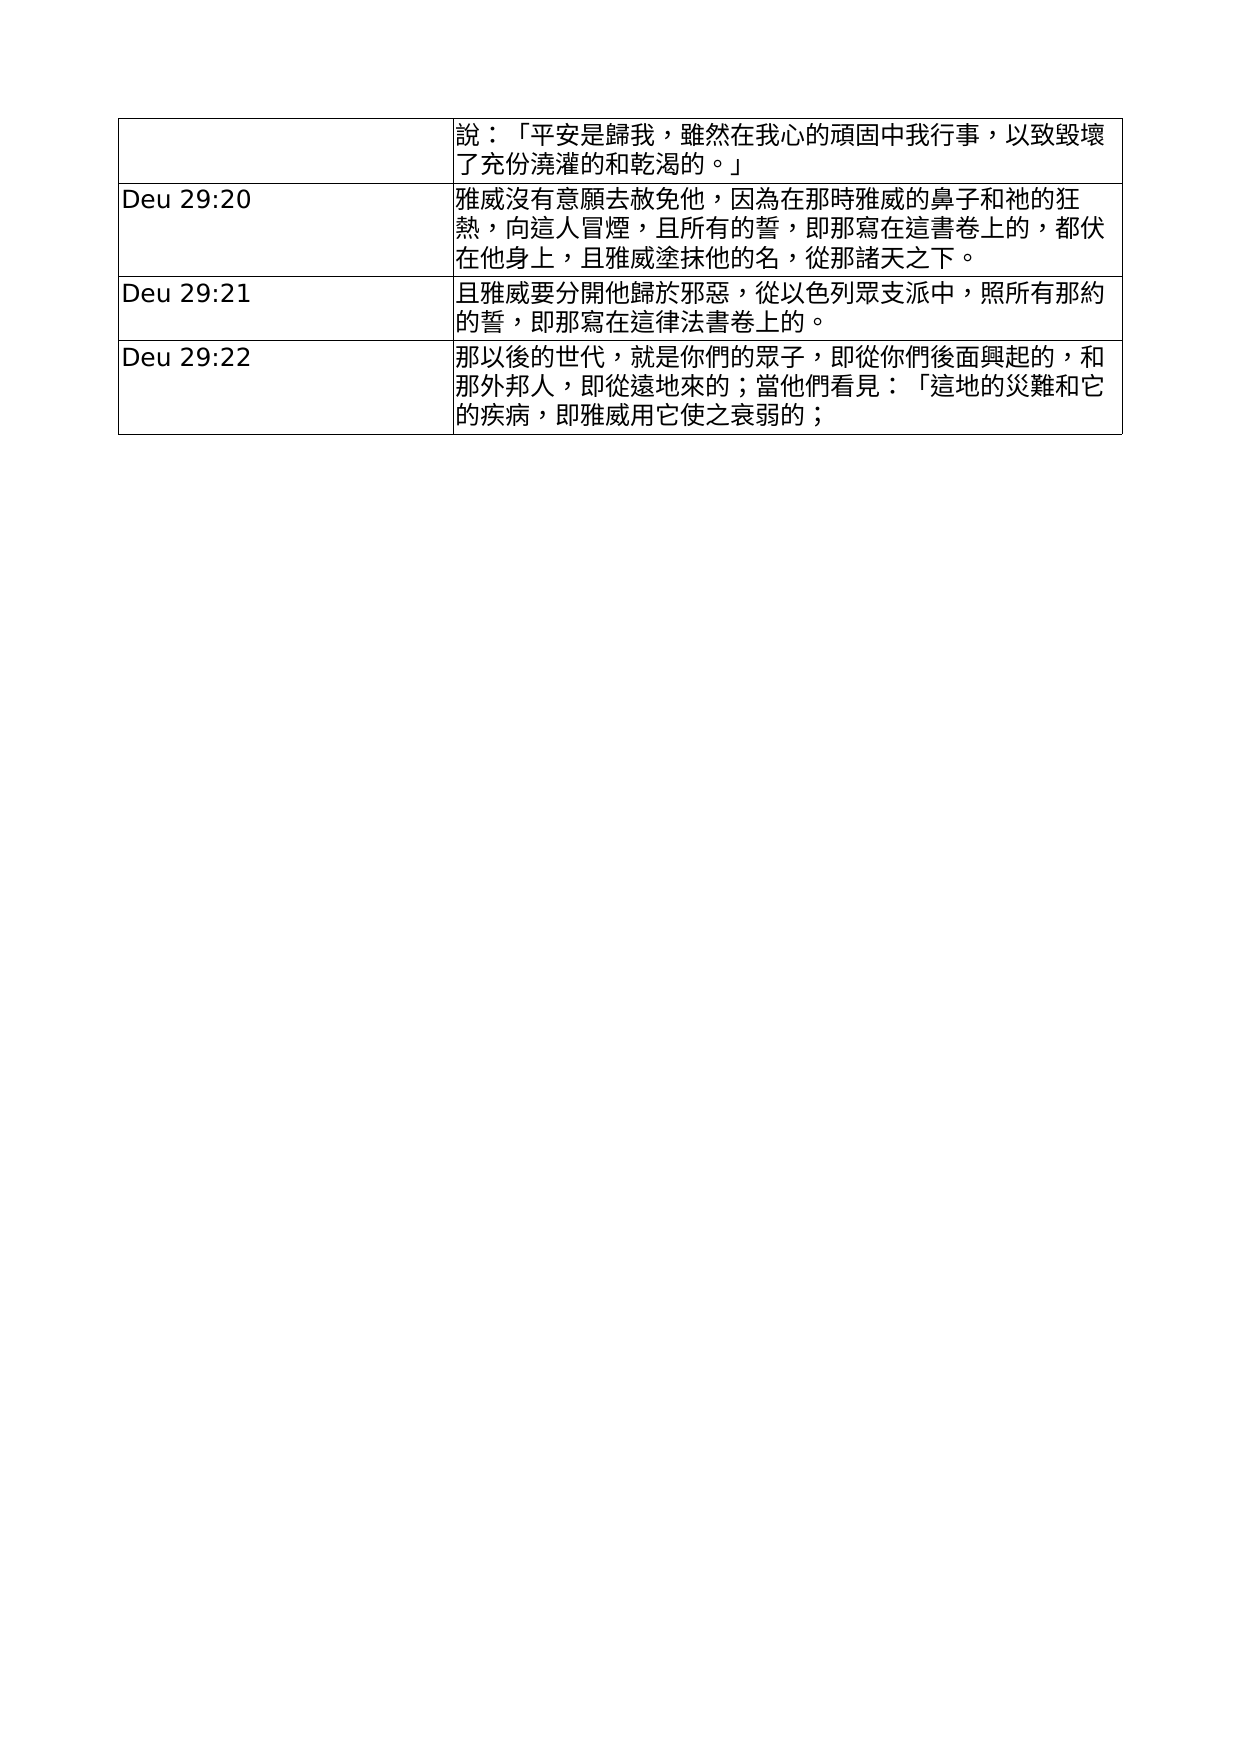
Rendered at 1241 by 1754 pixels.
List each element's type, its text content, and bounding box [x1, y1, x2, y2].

table_cell 那以後的世代，就是你們的眾子，即從你們後面興起的，和那外邦人，即從遠地來的；當他們看見：「這地的災難和它的疾病，即雅威用它使之衰弱的； [454, 341, 1122, 433]
table_cell 說：「平安是歸我，雖然在我心的頑固中我行事，以致毀壞了充份澆灌的和乾渴的。」 [454, 119, 1122, 182]
table_cell 且雅威要分開他歸於邪惡，從以色列眾支派中，照所有那約的誓，即那寫在這律法書卷上的。 [454, 277, 1122, 340]
table_cell Deu 29:22 [119, 341, 453, 433]
table_cell 雅威沒有意願去赦免他，因為在那時雅威的鼻子和祂的狂熱，向這人冒煙，且所有的誓，即那寫在這書卷上的，都伏在他身上，且雅威塗抹他的名，從那諸天之下。 [454, 184, 1122, 276]
table_cell [119, 119, 453, 182]
table_cell Deu 29:21 [119, 277, 453, 340]
table_cell Deu 29:20 [119, 184, 453, 276]
